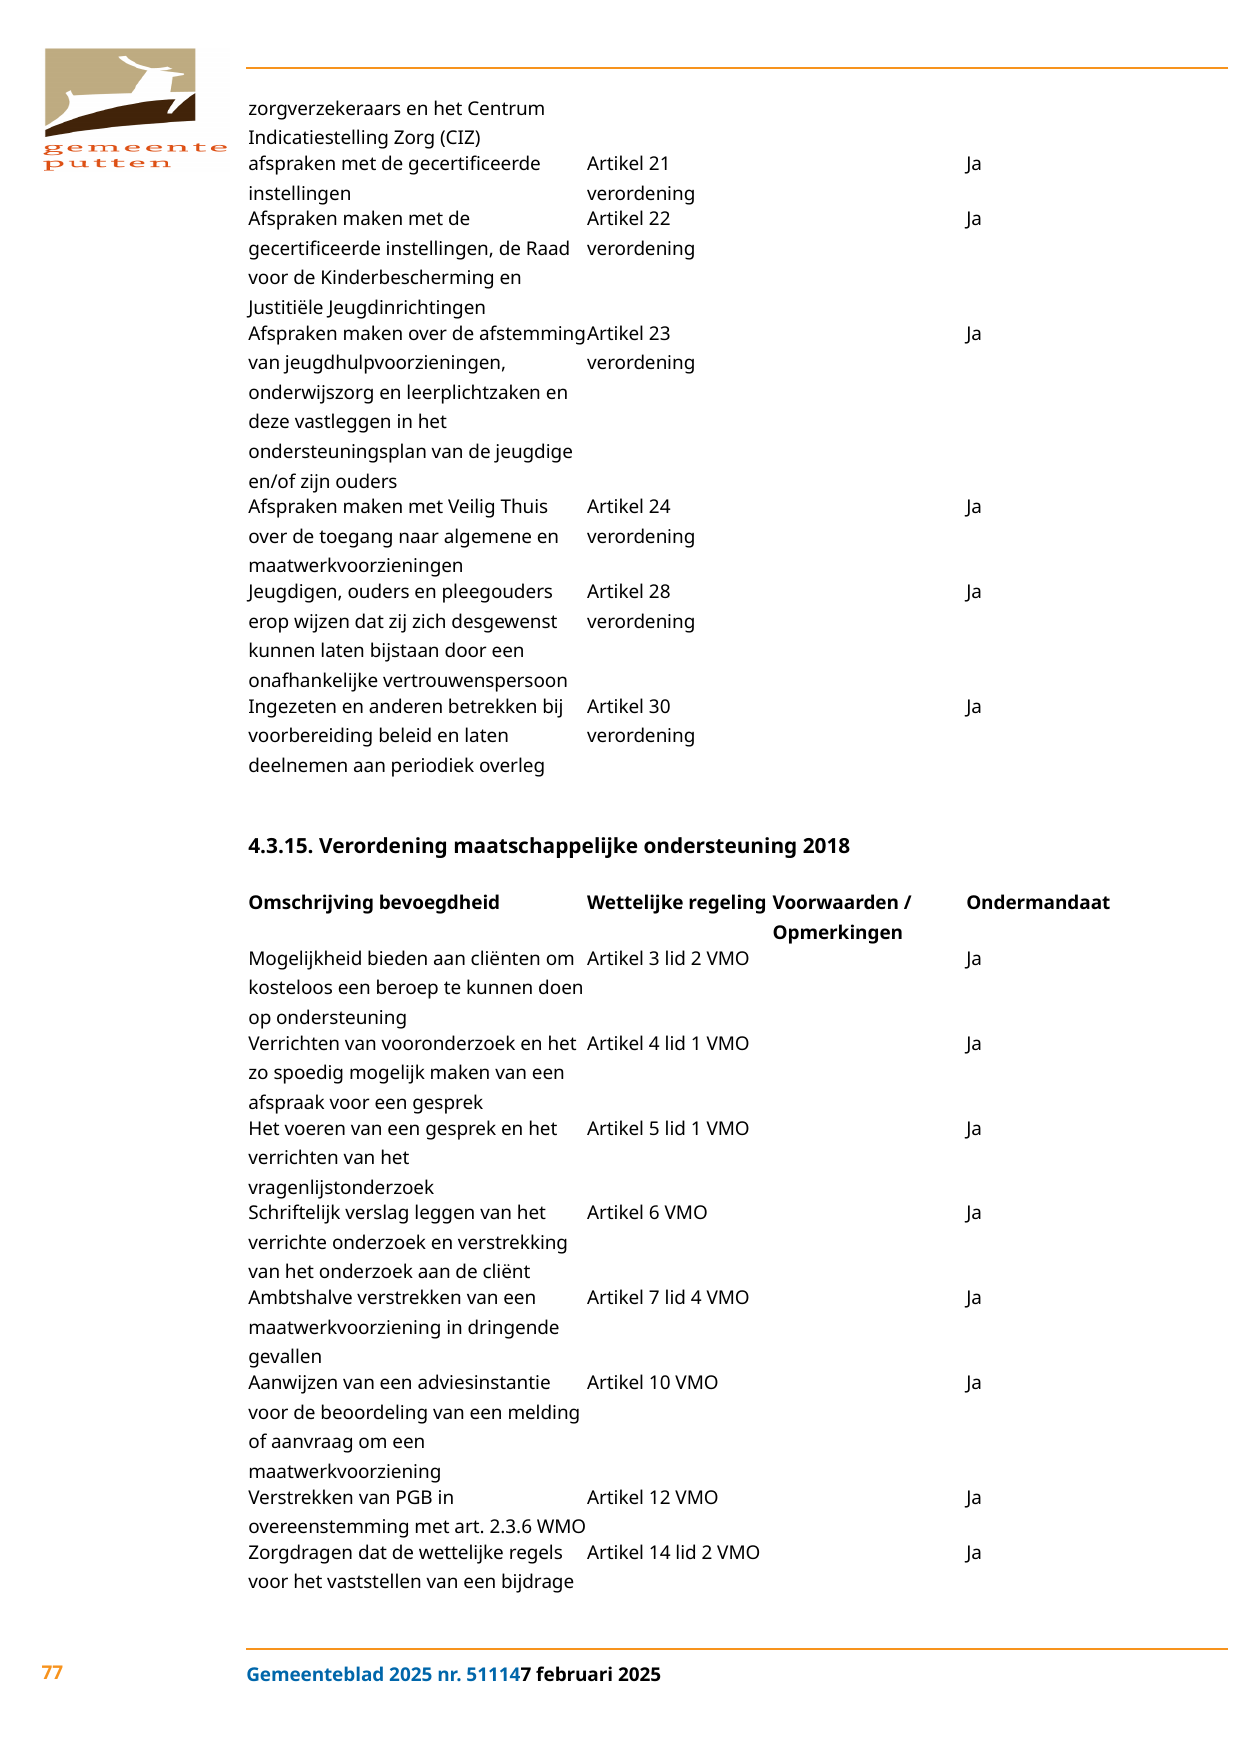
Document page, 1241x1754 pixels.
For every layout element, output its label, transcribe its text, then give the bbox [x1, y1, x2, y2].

table_cell [773, 205, 966, 320]
table_cell Verstrekken van PGB in overeenstemming met art. 2.3.6 WMO [248, 1484, 587, 1539]
table_cell Artikel 10 VMO [587, 1369, 772, 1484]
table_cell Jeugdigen, ouders en pleegouders erop wijzen dat zij zich desgewenst kunnen laten bijstaan door een onafhankelijke vertrouwenspersoon [248, 579, 587, 693]
table_cell [773, 1539, 966, 1594]
table_cell Artikel 3 lid 2 VMO [587, 945, 772, 1030]
table_header Ondermandaat [966, 890, 1152, 945]
table_cell Schriftelijk verslag leggen van het verrichte onderzoek en verstrekking van het onderzoek aan de cliënt [248, 1200, 587, 1284]
table_cell Ja [966, 945, 1152, 1030]
table_cell [966, 95, 1152, 150]
table_cell [773, 150, 966, 205]
table_cell Artikel 4 lid 1 VMO [587, 1030, 772, 1115]
table_cell [773, 320, 966, 493]
table_cell Artikel 30 verordening [587, 693, 772, 778]
table_cell Ja [966, 693, 1152, 778]
table_cell zorgverzekeraars en het Centrum Indicatiestelling Zorg (CIZ) [248, 95, 587, 150]
table_cell Artikel 6 VMO [587, 1200, 772, 1284]
table_cell Ja [966, 320, 1152, 493]
table_cell [773, 945, 966, 1030]
table_cell Artikel 12 VMO [587, 1484, 772, 1539]
table_cell [773, 1484, 966, 1539]
table_cell Ingezeten en anderen betrekken bij voorbereiding beleid en laten deelnemen aan periodiek overleg [248, 693, 587, 778]
table_cell Ja [966, 1030, 1152, 1115]
table_cell Ja [966, 1484, 1152, 1539]
table_cell Ja [966, 1115, 1152, 1199]
table_cell [773, 1200, 966, 1284]
table_header Wettelijke regeling [587, 890, 772, 945]
table_cell Ja [966, 205, 1152, 320]
table_cell Het voeren van een gesprek en het verrichten van het vragenlijstonderzoek [248, 1115, 587, 1199]
table_cell Afspraken maken met Veilig Thuis over de toegang naar algemene en maatwerkvoorzieningen [248, 494, 587, 578]
table_cell Artikel 22 verordening [587, 205, 772, 320]
table_header Voorwaarden / Opmerkingen [773, 890, 966, 945]
table_cell Afspraken maken met de gecertificeerde instellingen, de Raad voor de Kinderbescherming en Justitiële Jeugdinrichtingen [248, 205, 587, 320]
table_cell Artikel 7 lid 4 VMO [587, 1285, 772, 1369]
table_cell Ja [966, 494, 1152, 578]
table_cell Artikel 14 lid 2 VMO [587, 1539, 772, 1594]
table_cell [587, 95, 772, 150]
table_cell [773, 494, 966, 578]
table_cell [773, 95, 966, 150]
table_cell Artikel 24 verordening [587, 494, 772, 578]
table_cell Verrichten van vooronderzoek en het zo spoedig mogelijk maken van een afspraak voor een gesprek [248, 1030, 587, 1115]
table_cell [773, 1115, 966, 1199]
table_cell Aanwijzen van een adviesinstantie voor de beoordeling van een melding of aanvraag om een maatwerkvoorziening [248, 1369, 587, 1484]
table_cell [773, 579, 966, 693]
table_cell Artikel 21 verordening [587, 150, 772, 205]
table_cell Ja [966, 1200, 1152, 1284]
table_cell Mogelijkheid bieden aan cliënten om kosteloos een beroep te kunnen doen op ondersteuning [248, 945, 587, 1030]
table_cell afspraken met de gecertificeerde instellingen [248, 150, 587, 205]
table_cell Ja [966, 1285, 1152, 1369]
table_header Omschrijving bevoegdheid [248, 890, 587, 945]
table_cell Ja [966, 150, 1152, 205]
picture [41, 47, 231, 172]
table_cell Artikel 28 verordening [587, 579, 772, 693]
table_cell Zorgdragen dat de wettelijke regels voor het vaststellen van een bijdrage [248, 1539, 587, 1594]
table_cell Ambtshalve verstrekken van een maatwerkvoorziening in dringende gevallen [248, 1285, 587, 1369]
table_cell [773, 1030, 966, 1115]
text 4.3.15. Verordening maatschappelijke ondersteuning 2018 [248, 831, 1152, 860]
table_cell Ja [966, 1539, 1152, 1594]
table_cell Artikel 23 verordening [587, 320, 772, 493]
table_cell Artikel 5 lid 1 VMO [587, 1115, 772, 1199]
table_cell [773, 693, 966, 778]
table_cell [773, 1369, 966, 1484]
table_cell Ja [966, 579, 1152, 693]
table_cell Afspraken maken over de afstemming van jeugdhulpvoorzieningen, onderwijszorg en leerplichtzaken en deze vastleggen in het ondersteuningsplan van de jeugdige en/of zijn ouders [248, 320, 587, 493]
table_cell [773, 1285, 966, 1369]
table_cell Ja [966, 1369, 1152, 1484]
